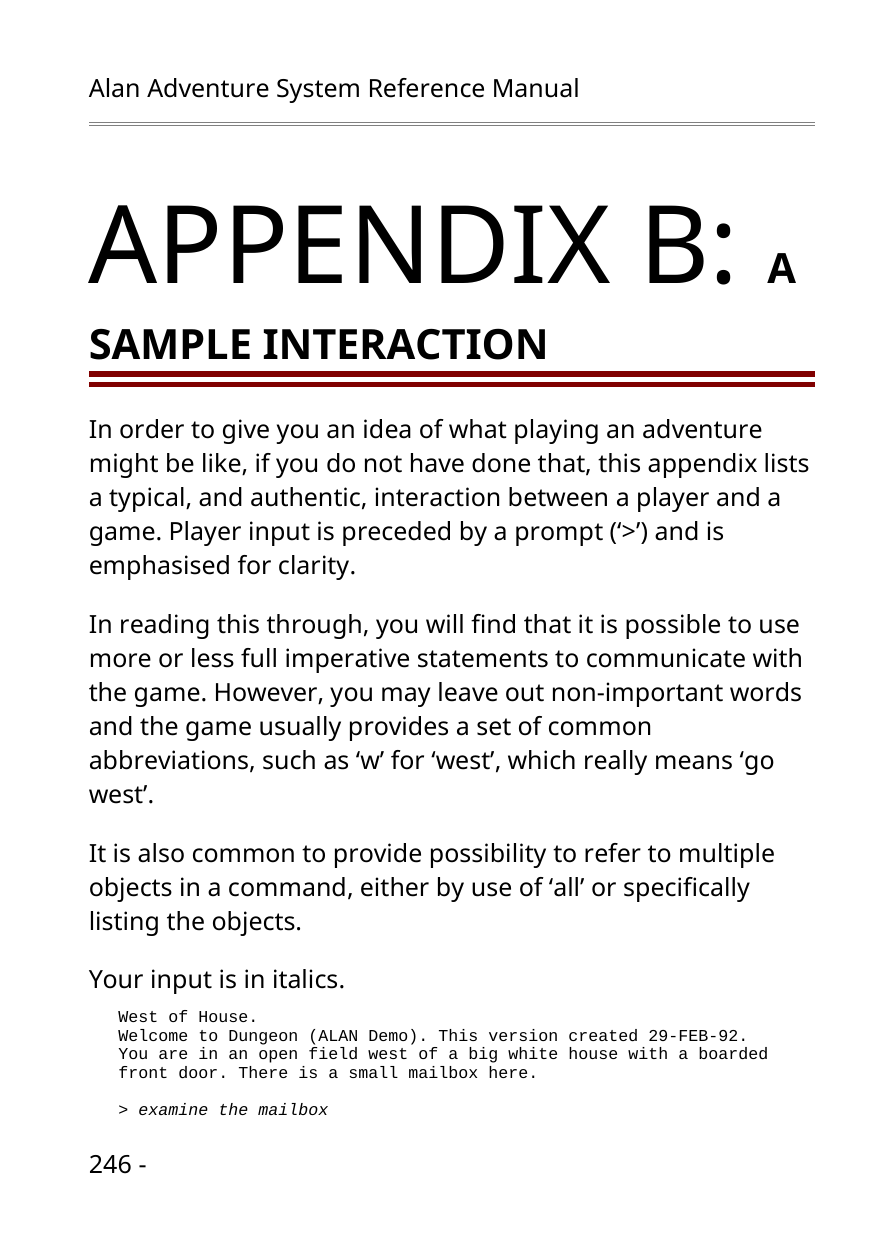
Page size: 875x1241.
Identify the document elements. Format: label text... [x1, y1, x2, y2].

text Welcome to Dungeon (ALAN Demo). This version created 29-FEB-92. [118, 1027, 815, 1046]
text It is also common to provide possibility to refer to multiple objects in a command, either by use of ‘all’ or specifically listing the objects. [88, 836, 815, 937]
text Your input is in italics. [88, 962, 815, 996]
text In reading this through, you will find that it is possible to use more or less full imperative statements to communicate with the game. However, you may leave out non-important words and the game usually provides a set of common abbreviations, such as ‘w’ for ‘west’, which really means ‘go west’. [88, 607, 815, 811]
text > examine the mailbox [118, 1102, 815, 1120]
text In order to give you an idea of what playing an adventure might be like, if you do not have done that, this appendix lists a typical, and authentic, interaction between a player and a game. Player input is preceded by a prompt (‘>’) and is emphasised for clarity. [88, 412, 815, 582]
text West of House. [118, 1009, 815, 1027]
text You are in an open field west of a big white house with a boarded front door. There is a small mailbox here. [118, 1046, 815, 1083]
subtitle A Sample Interaction [88, 167, 815, 387]
